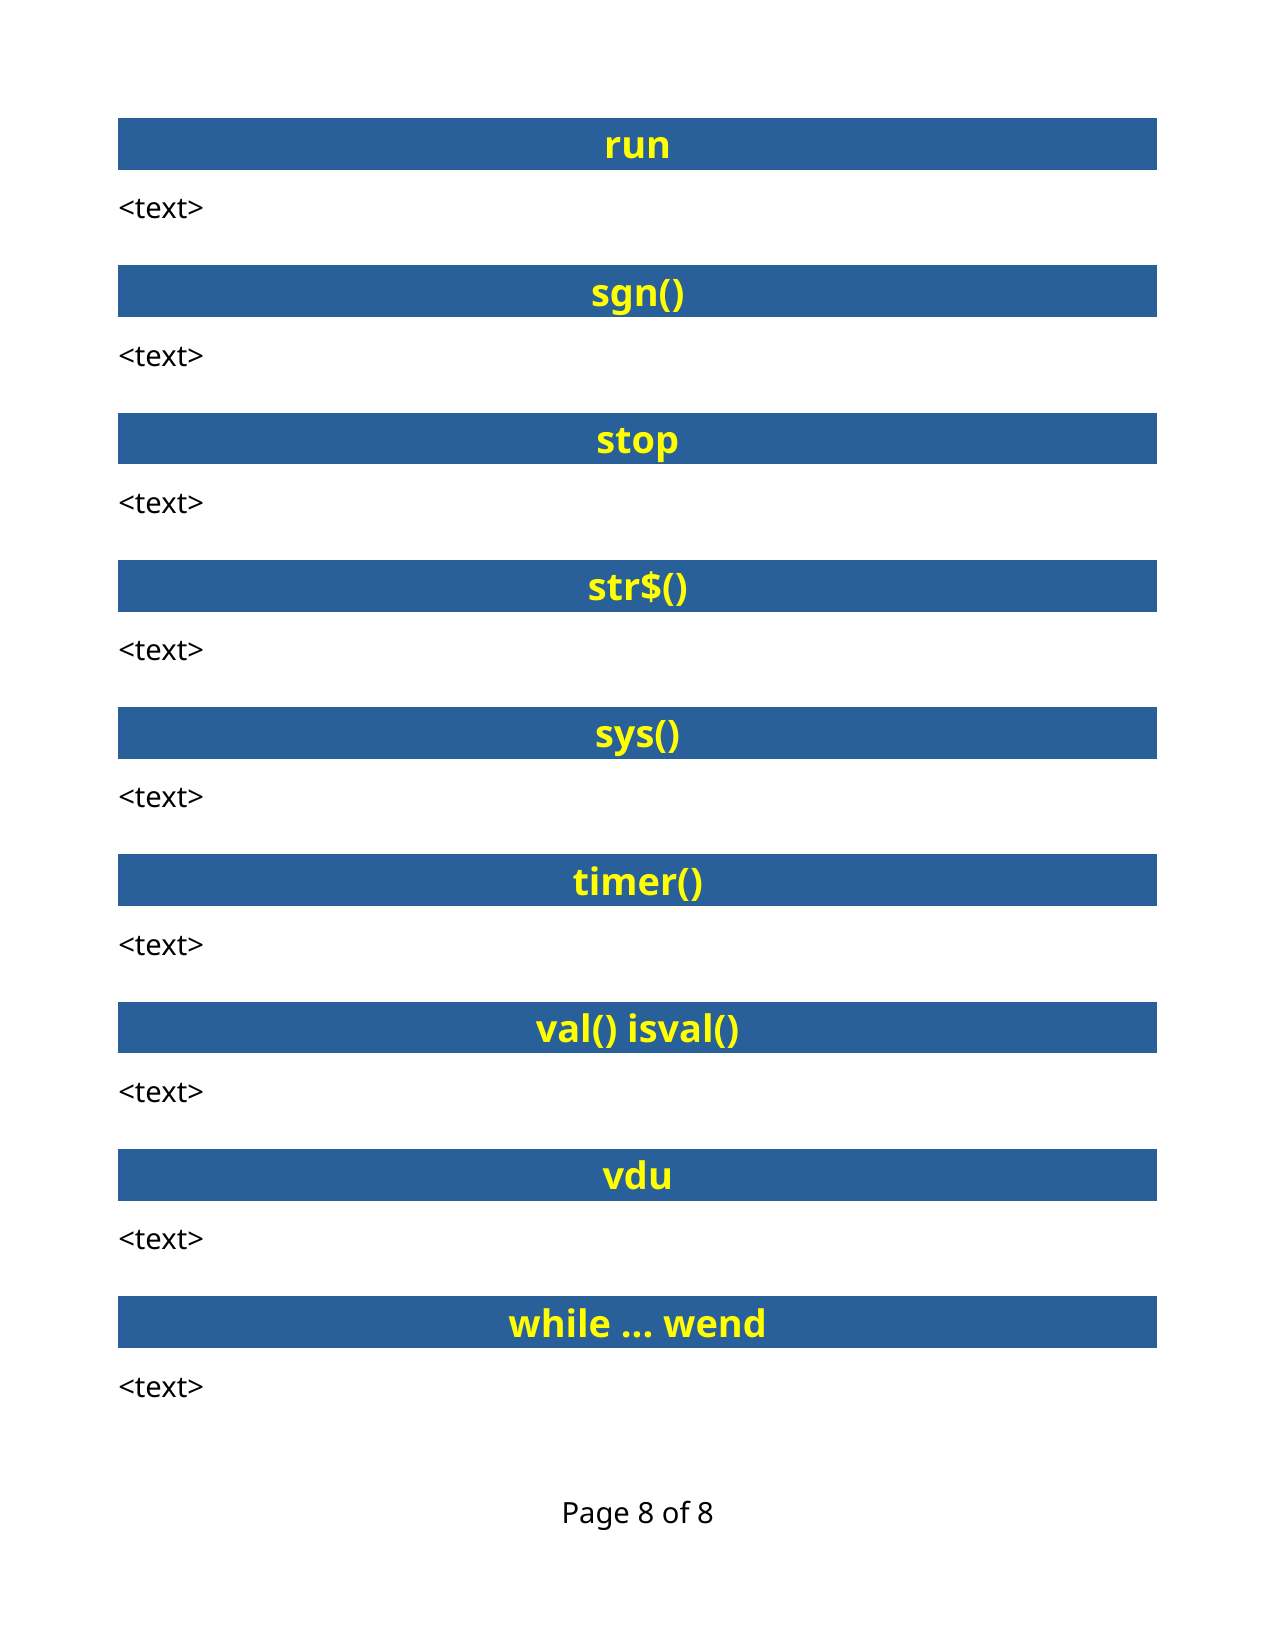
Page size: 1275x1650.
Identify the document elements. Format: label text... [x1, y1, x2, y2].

subtitle stop [118, 413, 1157, 464]
text <text> [118, 1366, 1157, 1406]
subtitle timer() [118, 854, 1157, 906]
text <text> [118, 482, 1157, 522]
text <text> [118, 335, 1157, 374]
text <text> [118, 187, 1157, 227]
subtitle run [118, 118, 1157, 170]
text <text> [118, 1071, 1157, 1111]
subtitle str$() [118, 560, 1157, 612]
text <text> [118, 629, 1157, 669]
subtitle while ... wend [118, 1296, 1157, 1348]
text <text> [118, 777, 1157, 816]
text <text> [118, 1218, 1157, 1258]
text <text> [118, 924, 1157, 964]
subtitle val() isval() [118, 1002, 1157, 1053]
subtitle sgn() [118, 265, 1157, 317]
subtitle vdu [118, 1149, 1157, 1201]
subtitle sys() [118, 707, 1157, 759]
